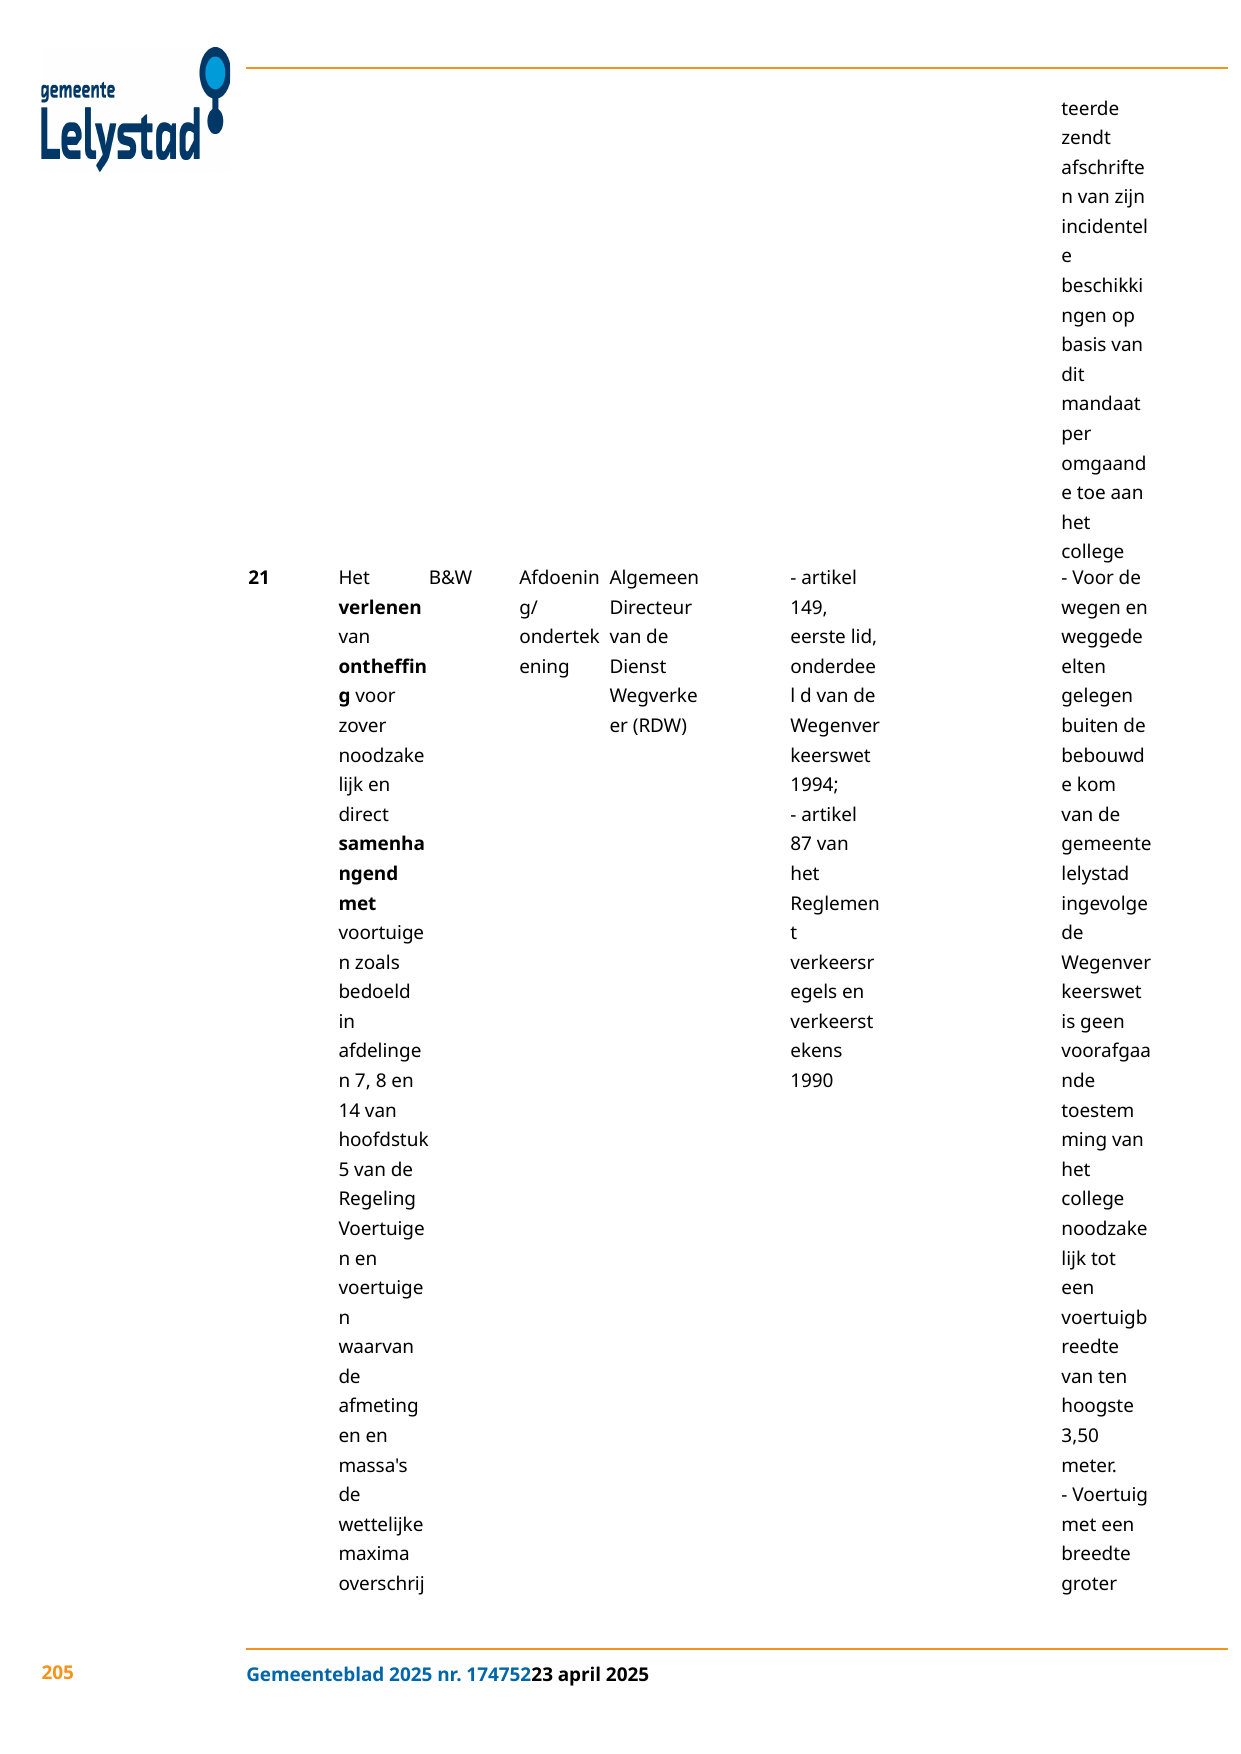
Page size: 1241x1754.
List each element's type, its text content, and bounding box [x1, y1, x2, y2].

table_cell [881, 95, 971, 564]
table_cell [971, 564, 1061, 1596]
table_cell [429, 95, 519, 564]
table_cell [248, 95, 338, 564]
table_cell [519, 95, 609, 564]
table_cell - Voor de wegen en weggedeelten gelegen buiten de bebouwde kom van de gemeente lelystad ingevolge de Wegenverkeerswet is geen voorafgaande toestemming van het college noodzakelijk tot een voertuigbreedte van ten hoogste 3,50 meter. - Voertuig met een breedte groter [1061, 564, 1152, 1596]
picture [41, 47, 231, 172]
table_cell B&W [429, 564, 519, 1596]
table_cell [609, 95, 700, 564]
table_cell [971, 95, 1061, 564]
table_cell [700, 564, 790, 1596]
table_cell [881, 564, 971, 1596]
table_cell Het verlenen van ontheffing voor zover noodzakelijk en direct samenhangend met voortuigen zoals bedoeld in afdelingen 7, 8 en 14 van hoofdstuk 5 van de Regeling Voertuigen en voertuigen waarvan de afmetingen en massa's de wettelijke maxima overschrij [338, 564, 429, 1596]
table_cell teerde zendt afschriften van zijn incidentele beschikkingen op basis van dit mandaat per omgaande toe aan het college [1061, 95, 1152, 564]
table_cell 21 [248, 564, 338, 1596]
table_cell - artikel 149, eerste lid, onderdeel d van de Wegenverkeerswet 1994; - artikel 87 van het Reglement verkeersregels en verkeerstekens 1990 [790, 564, 881, 1596]
table_cell [790, 95, 881, 564]
table_cell [700, 95, 790, 564]
table_cell [338, 95, 429, 564]
table_cell Algemeen Directeur van de Dienst Wegverkeer (RDW) [609, 564, 700, 1596]
table_cell Afdoening/ondertekening [519, 564, 609, 1596]
